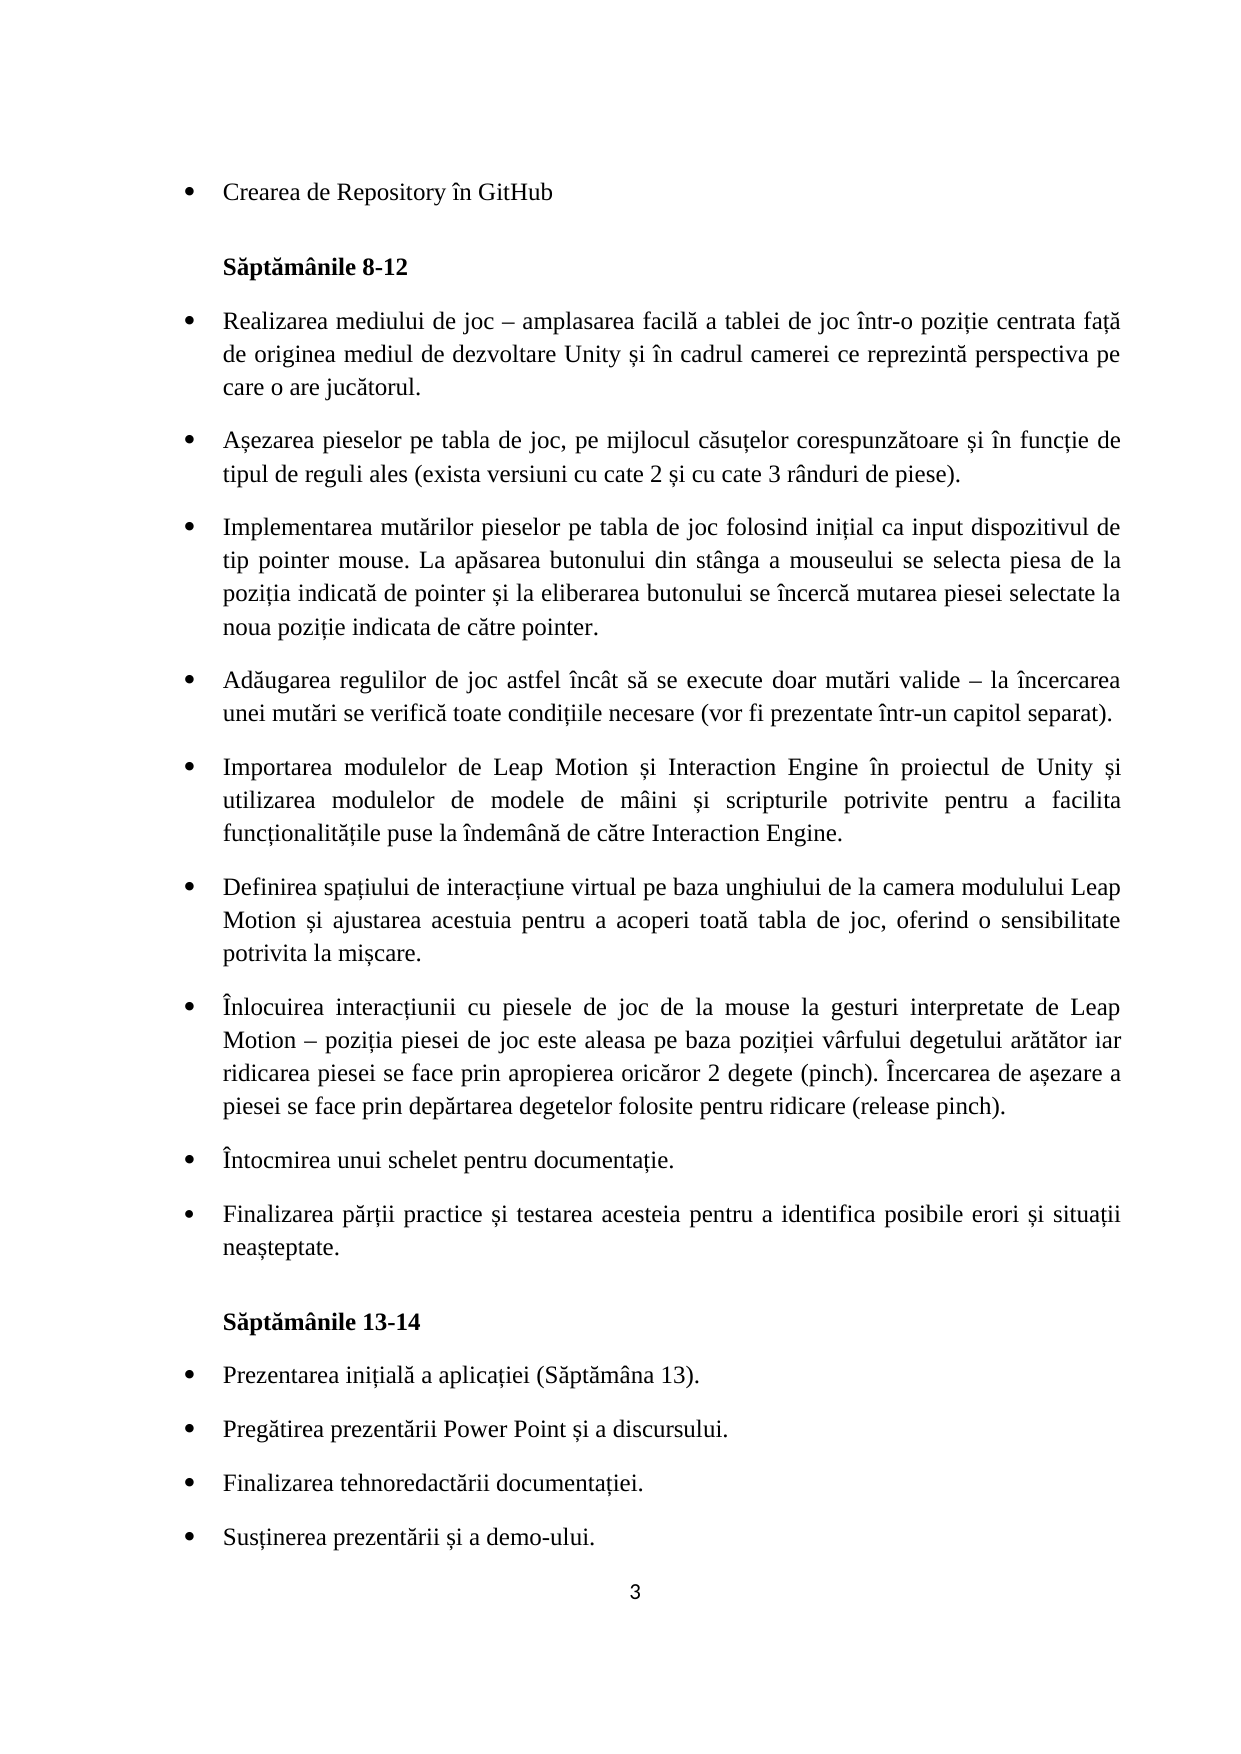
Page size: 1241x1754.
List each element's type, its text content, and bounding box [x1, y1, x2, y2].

list Înlocuirea interacțiunii cu piesele de joc de la mouse la gesturi interpretate de Leap Motion – poziția piesei de joc este aleasa pe baza poziției vârfului degetului arătător iar ridicarea piesei se face prin apropierea oricăror 2 degete (pinch). Încercarea de așezare a piesei se face prin depărtarea degetelor folosite pentru ridicare (release pinch). [185, 992, 1122, 1120]
list Crearea de Repository în GitHub [185, 177, 1122, 206]
list Susținerea prezentării și a demo-ului. [185, 1522, 1122, 1551]
list Realizarea mediului de joc – amplasarea facilă a tablei de joc într-o poziție centrata față de originea mediul de dezvoltare Unity și în cadrul camerei ce reprezintă perspectiva pe care o are jucătorul. [185, 306, 1122, 401]
list Implementarea mutărilor pieselor pe tabla de joc folosind inițial ca input dispozitivul de tip pointer mouse. La apăsarea butonului din stânga a mouseului se selecta piesa de la poziția indicată de pointer și la eliberarea butonului se încercă mutarea piesei selectate la noua poziție indicata de către pointer. [185, 512, 1122, 640]
list Întocmirea unui schelet pentru documentație. [185, 1145, 1122, 1174]
list Prezentarea inițială a aplicației (Săptămâna 13). [185, 1360, 1122, 1389]
list Definirea spațiului de interacțiune virtual pe baza unghiului de la camera modulului Leap Motion și ajustarea acestuia pentru a acoperi toată tabla de joc, oferind o sensibilitate potrivita la mișcare. [185, 872, 1122, 967]
list Așezarea pieselor pe tabla de joc, pe mijlocul căsuțelor corespunzătoare și în funcție de tipul de reguli ales (exista versiuni cu cate 2 și cu cate 3 rânduri de piese). [185, 426, 1122, 487]
list Finalizarea părții practice și testarea acesteia pentru a identifica posibile erori și situații neașteptate. [185, 1199, 1122, 1261]
subtitle Săptămânile 8-12 [223, 252, 1122, 281]
list Adăugarea regulilor de joc astfel încât să se execute doar mutări valide – la încercarea unei mutări se verifică toate condițiile necesare (vor fi prezentate într-un capitol separat). [185, 665, 1122, 727]
list Finalizarea tehnoredactării documentației. [185, 1468, 1122, 1497]
list Importarea modulelor de Leap Motion și Interaction Engine în proiectul de Unity și utilizarea modulelor de modele de mâini și scripturile potrivite pentru a facilita funcționalitățile puse la îndemână de către Interaction Engine. [185, 752, 1122, 847]
subtitle Săptămânile 13-14 [223, 1307, 1122, 1335]
list Pregătirea prezentării Power Point și a discursului. [185, 1414, 1122, 1443]
